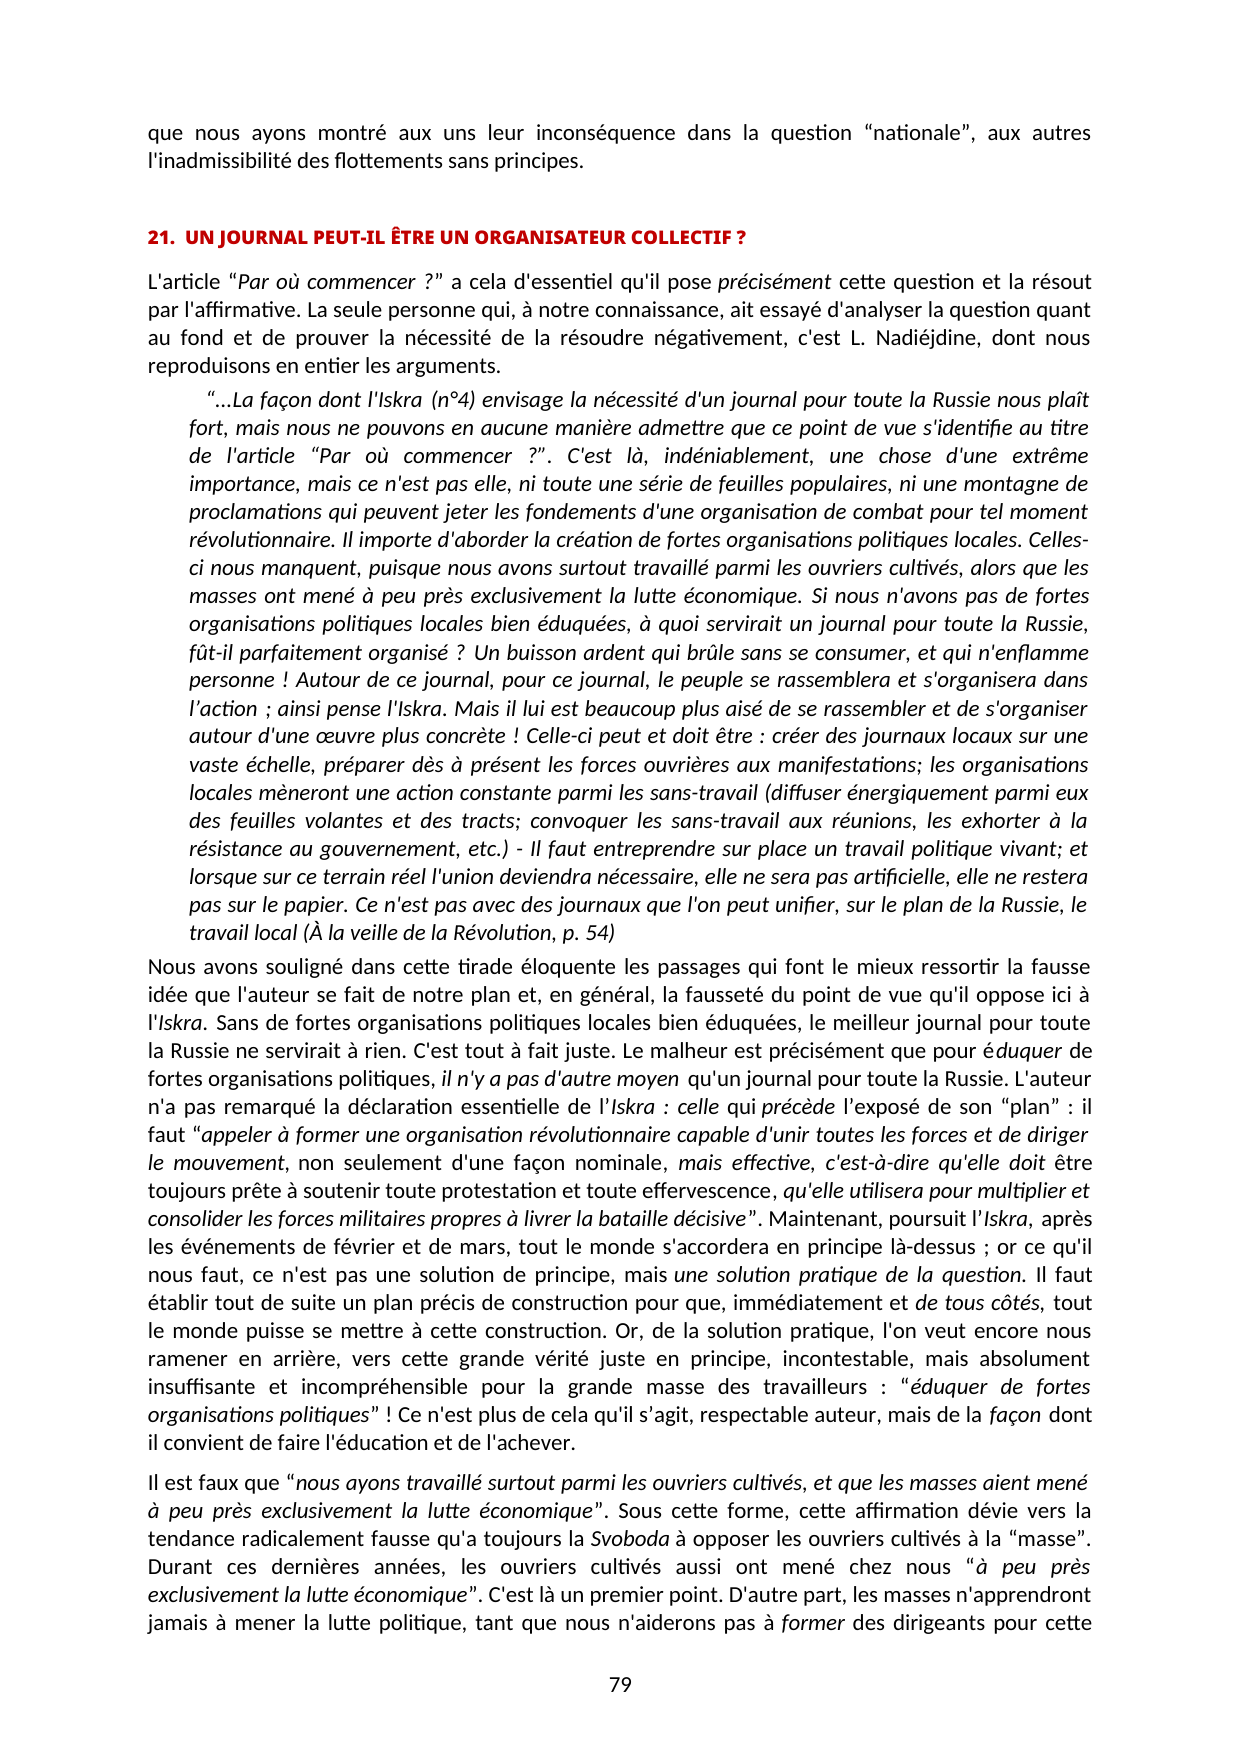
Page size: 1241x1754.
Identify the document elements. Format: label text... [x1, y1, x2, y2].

text Nous avons souligné dans cette tirade éloquente les passages qui font le mieux ressortir la fausse idée que l'auteur se fait de notre plan et, en général, la fausseté du point de vue qu'il oppose ici à l'Iskra. Sans de fortes organisations politiques locales bien éduquées, le meilleur journal pour toute la Russie ne servirait à rien. C'est tout à fait juste. Le malheur est précisément que pour éduquer de fortes organisations politiques, il n'y a pas d'autre moyen qu'un journal pour toute la Russie. L'auteur n'a pas remarqué la déclaration essentielle de l’Iskra : celle qui précède l’exposé de son “plan” : il faut “appeler à former une organisation révolutionnaire capable d'unir toutes les forces et de diriger le mouvement, non seulement d'une façon nominale, mais effective, c'est-à-dire qu'elle doit être toujours prête à soutenir toute protestation et toute effervescence, qu'elle utilisera pour multiplier et consolider les forces militaires propres à livrer la bataille décisive”. Maintenant, poursuit l’Iskra, après les événements de février et de mars, tout le monde s'accordera en principe là-dessus ; or ce qu'il nous faut, ce n'est pas une solution de principe, mais une solution pratique de la question. Il faut établir tout de suite un plan précis de construction pour que, immédiatement et de tous côtés, tout le monde puisse se mettre à cette construction. Or, de la solution pratique, l'on veut encore nous ramener en arrière, vers cette grande vérité juste en principe, incontestable, mais absolument insuffisante et incompréhensible pour la grande masse des travailleurs : “éduquer de fortes organisations politiques” ! Ce n'est plus de cela qu'il s’agit, respectable auteur, mais de la façon dont il convient de faire l'éducation et de l'achever. [148, 952, 1093, 1456]
text Il est faux que “nous ayons travaillé surtout parmi les ouvriers cultivés, et que les masses aient mené à peu près exclusivement la lutte économique”. Sous cette forme, cette affirmation dévie vers la tendance radicalement fausse qu'a toujours la Svoboda à opposer les ouvriers cultivés à la “masse”. Durant ces dernières années, les ouvriers cultivés aussi ont mené chez nous “à peu près exclusivement la lutte économique”. C'est là un premier point. D'autre part, les masses n'apprendront jamais à mener la lutte politique, tant que nous n'aiderons pas à former des dirigeants pour cette [148, 1468, 1093, 1636]
subtitle 21. UN JOURNAL PEUT-IL ÊTRE UN ORGANISATEUR COLLECTIF ? [148, 224, 1093, 250]
text L'article “Par où commencer ?” a cela d'essentiel qu'il pose précisément cette question et la résout par l'affirmative. La seule personne qui, à notre connaissance, ait essayé d'analyser la question quant au fond et de prouver la nécessité de la résoudre négativement, c'est L. Nadiéjdine, dont nous reproduisons en entier les arguments. [148, 267, 1093, 379]
text “...La façon dont l'Iskra (n°4) envisage la nécessité d'un journal pour toute la Russie nous plaît fort, mais nous ne pouvons en aucune manière admettre que ce point de vue s'identifie au titre de l'article “Par où commencer ?”. C'est là, indéniablement, une chose d'une extrême importance, mais ce n'est pas elle, ni toute une série de feuilles populaires, ni une montagne de proclamations qui peuvent jeter les fondements d'une organisation de combat pour tel moment révolutionnaire. Il importe d'aborder la création de fortes organisations politiques locales. Celles-ci nous manquent, puisque nous avons surtout travaillé parmi les ouvriers cultivés, alors que les masses ont mené à peu près exclusivement la lutte économique. Si nous n'avons pas de fortes organisations politiques locales bien éduquées, à quoi servirait un journal pour toute la Russie, fût-il parfaitement organisé ? Un buisson ardent qui brûle sans se consumer, et qui n'enflamme personne ! Autour de ce journal, pour ce journal, le peuple se rassemblera et s'organisera dans l’action ; ainsi pense l'Iskra. Mais il lui est beaucoup plus aisé de se rassembler et de s'organiser autour d'une œuvre plus concrète ! Celle-ci peut et doit être : créer des journaux locaux sur une vaste échelle, préparer dès à présent les forces ouvrières aux manifestations; les organisations locales mèneront une action constante parmi les sans-travail (diffuser énergiquement parmi eux des feuilles volantes et des tracts; convoquer les sans-travail aux réunions, les exhorter à la résistance au gouvernement, etc.) - Il faut entreprendre sur place un travail politique vivant; et lorsque sur ce terrain réel l'union deviendra nécessaire, elle ne sera pas artificielle, elle ne restera pas sur le papier. Ce n'est pas avec des journaux que l'on peut unifier, sur le plan de la Russie, le travail local (À la veille de la Révolution, p. 54) [148, 385, 1093, 946]
text que nous ayons montré aux uns leur inconséquence dans la question “nationale”, aux autres l'inadmissibilité des flottements sans principes. [148, 118, 1093, 174]
